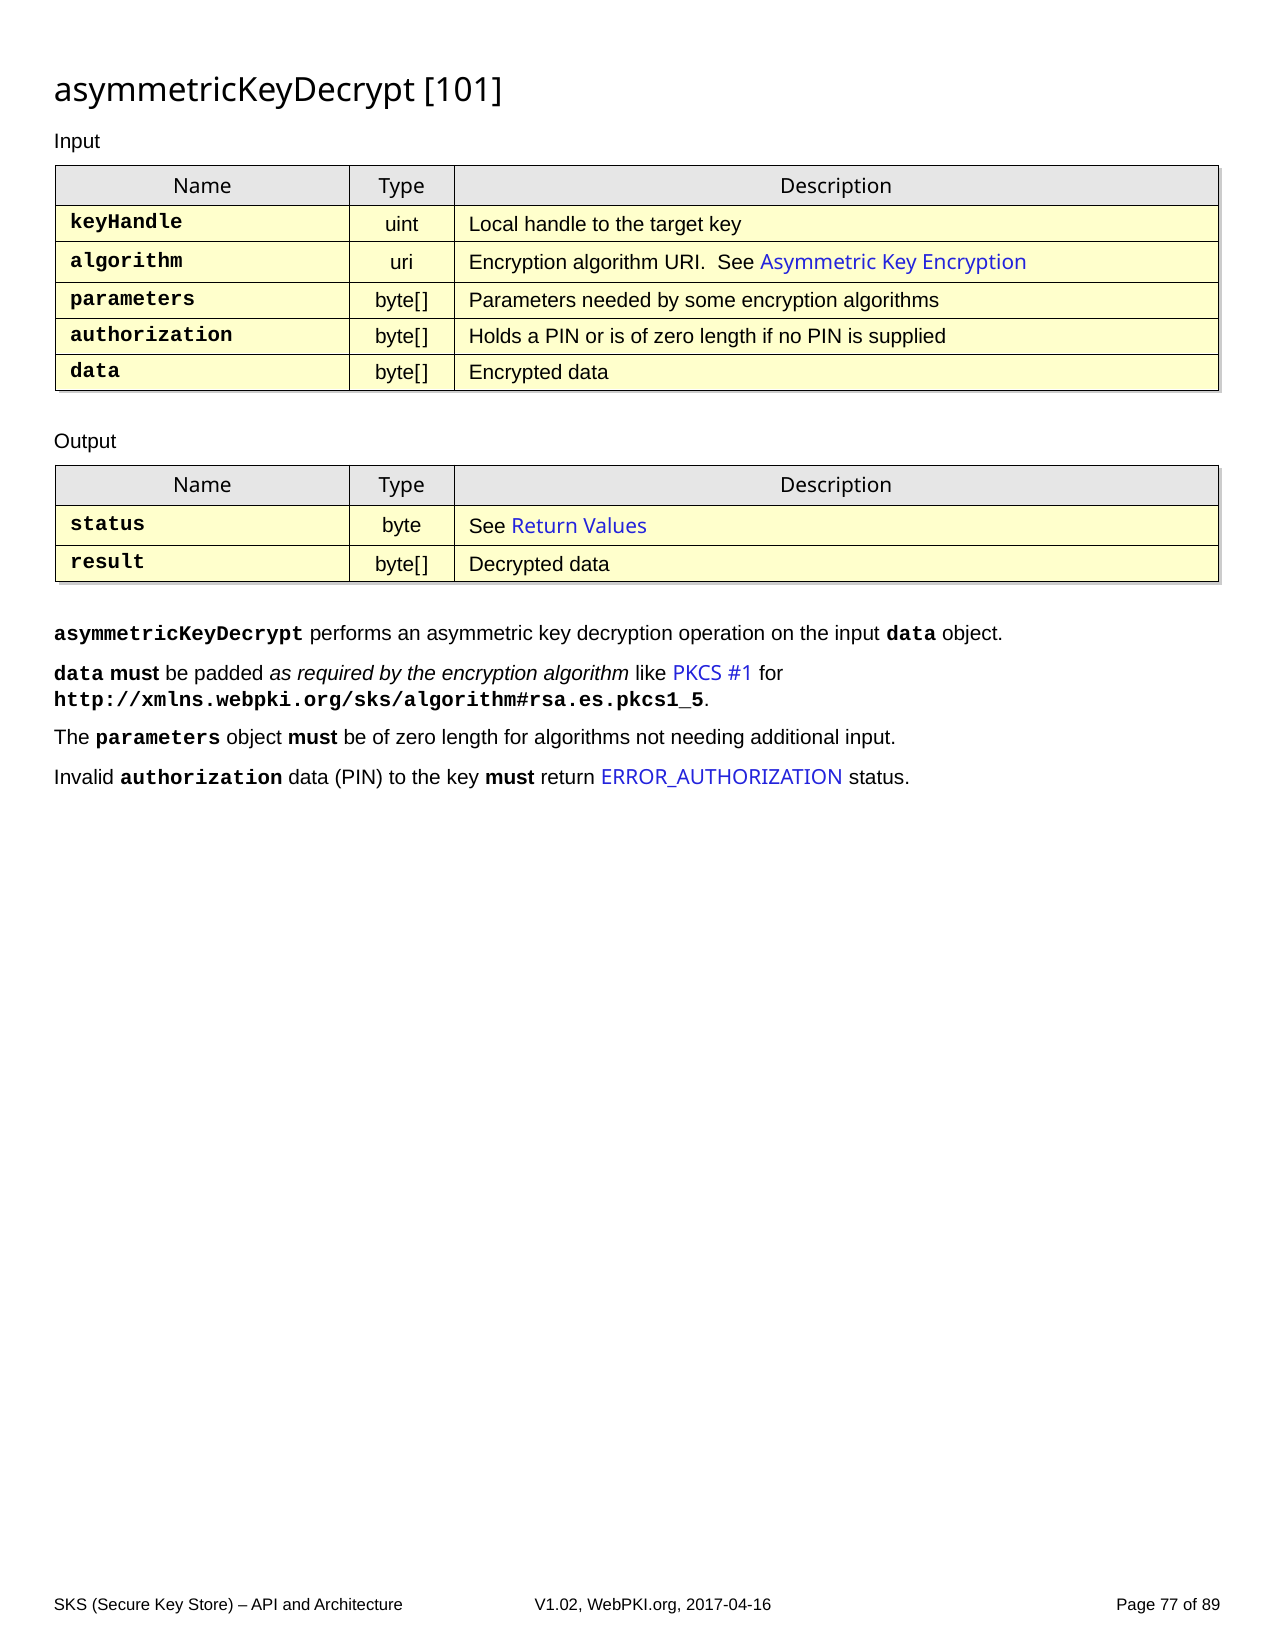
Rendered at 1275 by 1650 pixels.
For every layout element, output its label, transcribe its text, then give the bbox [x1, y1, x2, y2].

table_header Type [350, 466, 454, 505]
table_cell parameters [56, 283, 349, 318]
table_cell Local handle to the target key [455, 206, 1218, 241]
text The parameters object must be of zero length for algorithms not needing additional input. [54, 724, 1221, 750]
text Invalid authorization data (PIN) to the key must return ERROR_AUTHORIZATION status. [54, 762, 1221, 791]
table_cell Parameters needed by some encryption algorithms [455, 283, 1218, 318]
table_cell keyHandle [56, 206, 349, 241]
table_header Type [350, 166, 454, 205]
table_header Name [56, 166, 349, 205]
table_cell uint [350, 206, 454, 241]
table_cell status [56, 506, 349, 545]
table_cell byte⁮[ ] [350, 355, 454, 389]
table_cell algorithm [56, 242, 349, 282]
text Output [54, 429, 1221, 453]
table_cell uri [350, 242, 454, 282]
table_cell See Return Values [455, 506, 1218, 545]
table_cell byte⁮[ ] [350, 283, 454, 318]
text asymmetricKeyDecrypt performs an asymmetric key decryption operation on the input data object. [54, 621, 1221, 647]
subtitle asymmetricKeyDecrypt [101] [54, 66, 1221, 111]
table_cell Encryption algorithm URI. See Asymmetric Key Encryption ‎ [455, 242, 1218, 282]
text data must be padded as required by the encryption algorithm like PKCS #1 for http://xmlns.webpki.org/sks/algorithm#rsa.es.pkcs1_5. [54, 658, 1221, 713]
table_cell Holds a PIN or is of zero length if no PIN is supplied [455, 319, 1218, 353]
table_cell Encrypted data [455, 355, 1218, 389]
table_cell byte [350, 506, 454, 545]
table_cell byte⁮[ ] [350, 319, 454, 353]
table_cell data [56, 355, 349, 389]
table_cell byte⁮[ ] [350, 546, 454, 581]
table_cell Decrypted data [455, 546, 1218, 581]
table_header Name [56, 466, 349, 505]
table_cell authorization [56, 319, 349, 353]
text Input [54, 129, 1221, 153]
table_header Description [455, 466, 1218, 505]
table_header Description [455, 166, 1218, 205]
table_cell result [56, 546, 349, 581]
